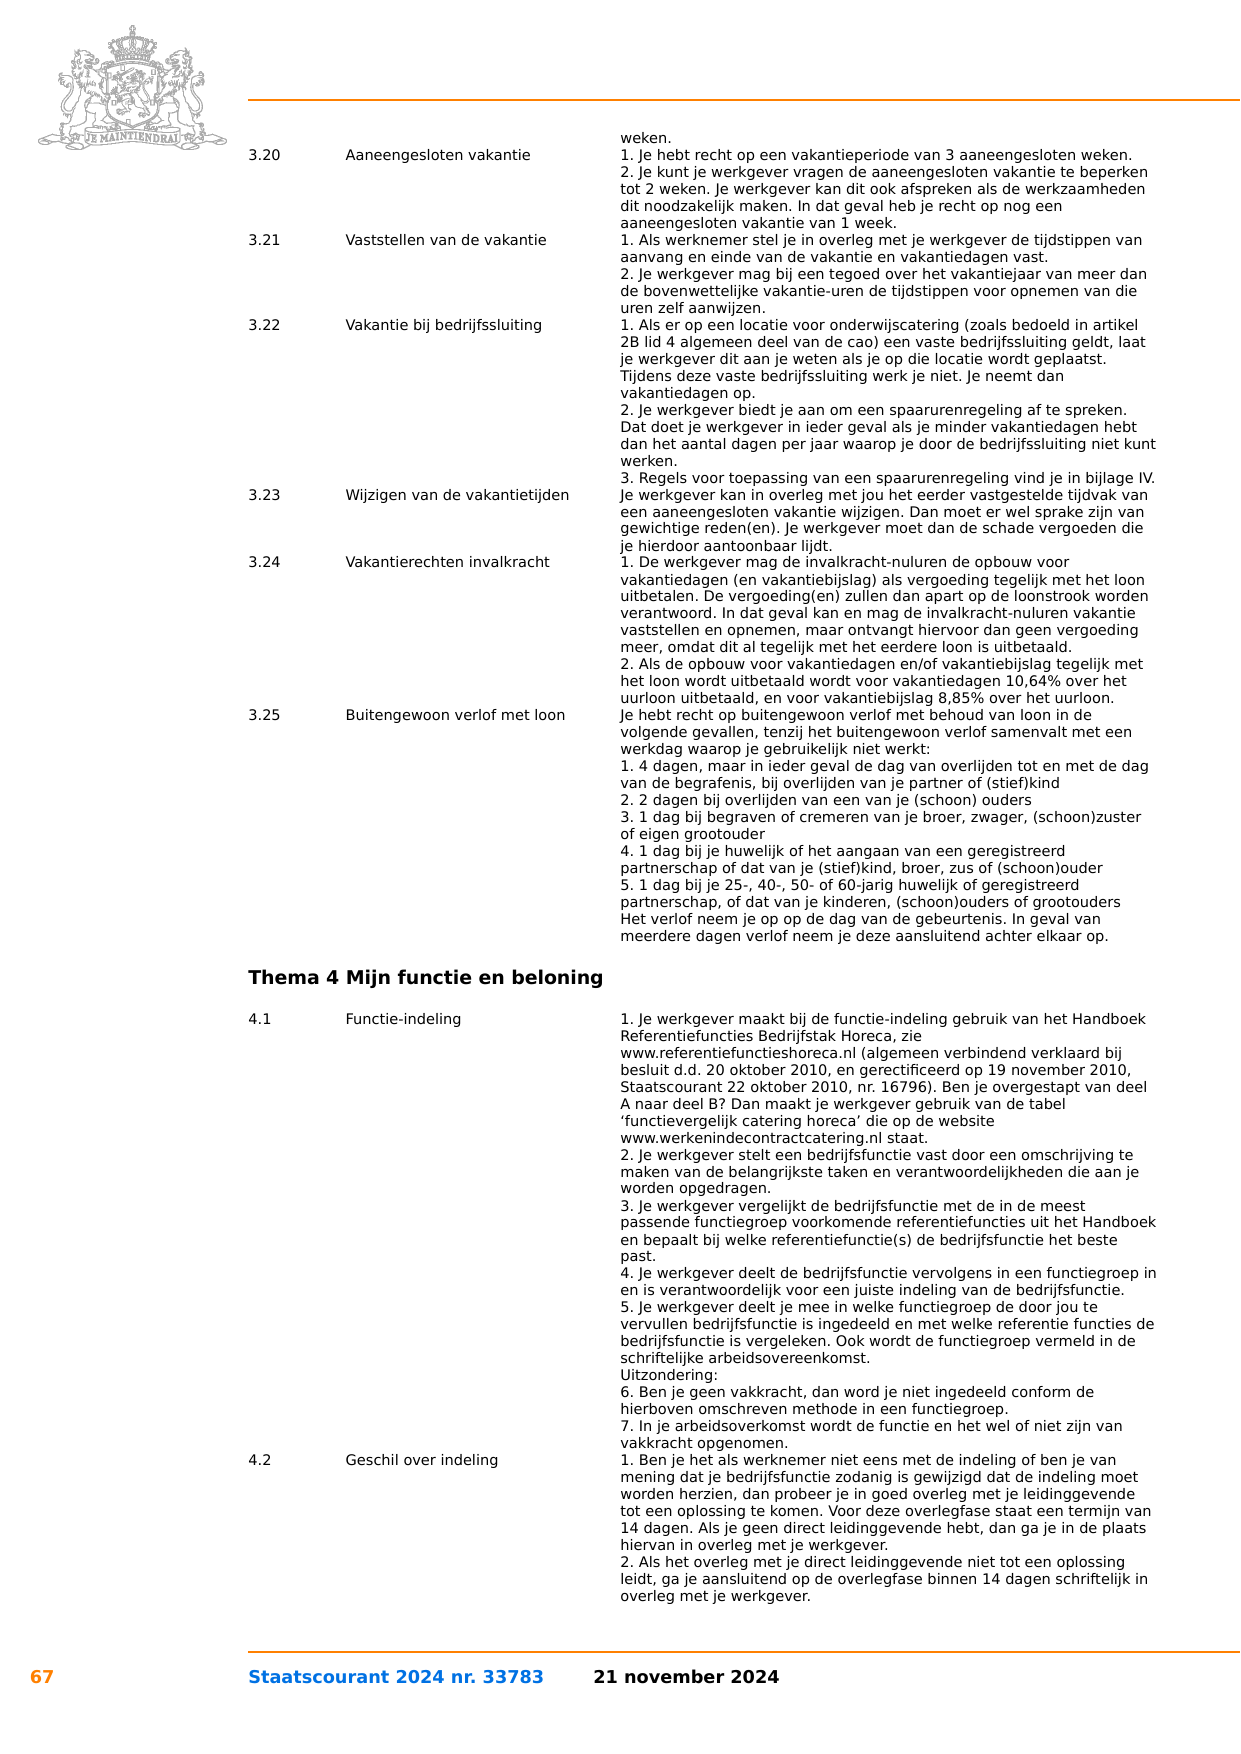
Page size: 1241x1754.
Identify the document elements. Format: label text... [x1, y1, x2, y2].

table_cell Wijzigen van de vakantietijden [340, 486, 614, 554]
text Thema 4 Mijn functie en beloning [248, 967, 1163, 989]
table_cell Vaststellen van de vakantie [340, 232, 614, 317]
table_cell Je werkgever kan in overleg met jou het eerder vastgestelde tijdvak van een aaneengesloten vakantie wijzigen. Dan moet er wel sprake zijn van gewichtige reden(en). Je werkgever moet dan de schade vergoeden die je hierdoor aantoonbaar lijdt. [614, 486, 1163, 554]
picture [38, 25, 227, 150]
table_cell 3.21 [248, 232, 339, 317]
table_cell 3.22 [248, 317, 339, 486]
table_cell 3.20 [248, 147, 339, 232]
table_cell 4.2 [248, 1452, 339, 1605]
table_cell weken. [614, 130, 1163, 147]
table_cell 3.23 [248, 486, 339, 554]
table_cell 1. Je hebt recht op een vakantieperiode van 3 aaneengesloten weken. 2. Je kunt je werkgever vragen de aaneengesloten vakantie te beperken tot 2 weken. Je werkgever kan dit ook afspreken als de werkzaamheden dit noodzakelijk maken. In dat geval heb je recht op nog een aaneengesloten vakantie van 1 week. [614, 147, 1163, 232]
table_cell Aaneengesloten vakantie [340, 147, 614, 232]
table_header 4.1 [248, 1011, 339, 1452]
table_cell Vakantie bij bedrijfssluiting [340, 317, 614, 486]
table_cell Je hebt recht op buitengewoon verlof met behoud van loon in de volgende gevallen, tenzij het buitengewoon verlof samenvalt met een werkdag waarop je gebruikelijk niet werkt: 1. 4 dagen, maar in ieder geval de dag van overlijden tot en met de dag van de begrafenis, bij overlijden van je partner of (stief)kind 2. 2 dagen bij overlijden van een van je (schoon) ouders 3. 1 dag bij begraven of cremeren van je broer, zwager, (schoon)zuster of eigen grootouder 4. 1 dag bij je huwelijk of het aangaan van een geregistreerd partnerschap of dat van je (stief)kind, broer, zus of (schoon)ouder 5. 1 dag bij je 25-, 40-, 50- of 60-jarig huwelijk of geregistreerd partnerschap, of dat van je kinderen, (schoon)ouders of grootouders Het verlof neem je op op de dag van de gebeurtenis. In geval van meerdere dagen verlof neem je deze aansluitend achter elkaar op. [614, 707, 1163, 945]
table_cell Geschil over indeling [340, 1452, 614, 1605]
table_cell 1. Als werknemer stel je in overleg met je werkgever de tijdstippen van aanvang en einde van de vakantie en vakantiedagen vast. 2. Je werkgever mag bij een tegoed over het vakantiejaar van meer dan de bovenwettelijke vakantie-uren de tijdstippen voor opnemen van die uren zelf aanwijzen. [614, 232, 1163, 317]
table_cell 1. Ben je het als werknemer niet eens met de indeling of ben je van mening dat je bedrijfsfunctie zodanig is gewijzigd dat de indeling moet worden herzien, dan probeer je in goed overleg met je leidinggevende tot een oplossing te komen. Voor deze overlegfase staat een termijn van 14 dagen. Als je geen direct leidinggevende hebt, dan ga je in de plaats hiervan in overleg met je werkgever. 2. Als het overleg met je direct leidinggevende niet tot een oplossing leidt, ga je aansluitend op de overlegfase binnen 14 dagen schriftelijk in overleg met je werkgever. [614, 1452, 1163, 1605]
table_cell Vakantierechten invalkracht [340, 554, 614, 707]
table_cell [340, 130, 614, 147]
table_cell 3.25 [248, 707, 339, 945]
table_header 1. Je werkgever maakt bij de functie-indeling gebruik van het Handboek Referentiefuncties Bedrijfstak Horeca, zie www.referentiefunctieshoreca.nl (algemeen verbindend verklaard bij besluit d.d. 20 oktober 2010, en gerectificeerd op 19 november 2010, Staatscourant 22 oktober 2010, nr. 16796). Ben je overgestapt van deel A naar deel B? Dan maakt je werkgever gebruik van de tabel ‘functievergelijk catering horeca’ die op de website www.werkenindecontractcatering.nl staat. 2. Je werkgever stelt een bedrijfsfunctie vast door een omschrijving te maken van de belangrijkste taken en verantwoordelijkheden die aan je worden opgedragen. 3. Je werkgever vergelijkt de bedrijfsfunctie met de in de meest passende functiegroep voorkomende referentiefuncties uit het Handboek en bepaalt bij welke referentiefunctie(s) de bedrijfsfunctie het beste past. 4. Je werkgever deelt de bedrijfsfunctie vervolgens in een functiegroep in en is verantwoordelijk voor een juiste indeling van de bedrijfsfunctie. 5. Je werkgever deelt je mee in welke functiegroep de door jou te vervullen bedrijfsfunctie is ingedeeld en met welke referentie­ functies de bedrijfsfunctie is vergeleken. Ook wordt de functiegroep vermeld in de schriftelijke arbeidsovereenkomst. Uitzondering: 6. Ben je geen vakkracht, dan word je niet ingedeeld conform de hierboven omschreven methode in een functiegroep. 7. In je arbeidsoverkomst wordt de functie en het wel of niet zijn van vakkracht opgenomen. [614, 1011, 1163, 1452]
table_cell 1. Als er op een locatie voor onderwijscatering (zoals bedoeld in artikel 2B lid 4 algemeen deel van de cao) een vaste bedrijfssluiting geldt, laat je werkgever dit aan je weten als je op die locatie wordt geplaatst. Tijdens deze vaste bedrijfssluiting werk je niet. Je neemt dan vakantiedagen op. 2. Je werkgever biedt je aan om een spaarurenregeling af te spreken. Dat doet je werkgever in ieder geval als je minder vakantiedagen hebt dan het aantal dagen per jaar waarop je door de bedrijfssluiting niet kunt werken. 3. Regels voor toepassing van een spaarurenregeling vind je in bijlage IV. [614, 317, 1163, 486]
table_header Functie-indeling [340, 1011, 614, 1452]
table_cell [248, 130, 339, 147]
table_cell 1. De werkgever mag de invalkracht-nuluren de opbouw voor vakantiedagen (en vakantiebijslag) als vergoeding tegelijk met het loon uitbetalen. De vergoeding(en) zullen dan apart op de loonstrook worden verantwoord. In dat geval kan en mag de invalkracht-nuluren vakantie vaststellen en opnemen, maar ontvangt hiervoor dan geen vergoeding meer, omdat dit al tegelijk met het eerdere loon is uitbetaald. 2. Als de opbouw voor vakantiedagen en/of vakantiebijslag tegelijk met het loon wordt uitbetaald wordt voor vakantiedagen 10,64% over het uurloon uitbetaald, en voor vakantiebijslag 8,85% over het uurloon. [614, 554, 1163, 707]
table_cell 3.24 [248, 554, 339, 707]
table_cell Buitengewoon verlof met loon [340, 707, 614, 945]
